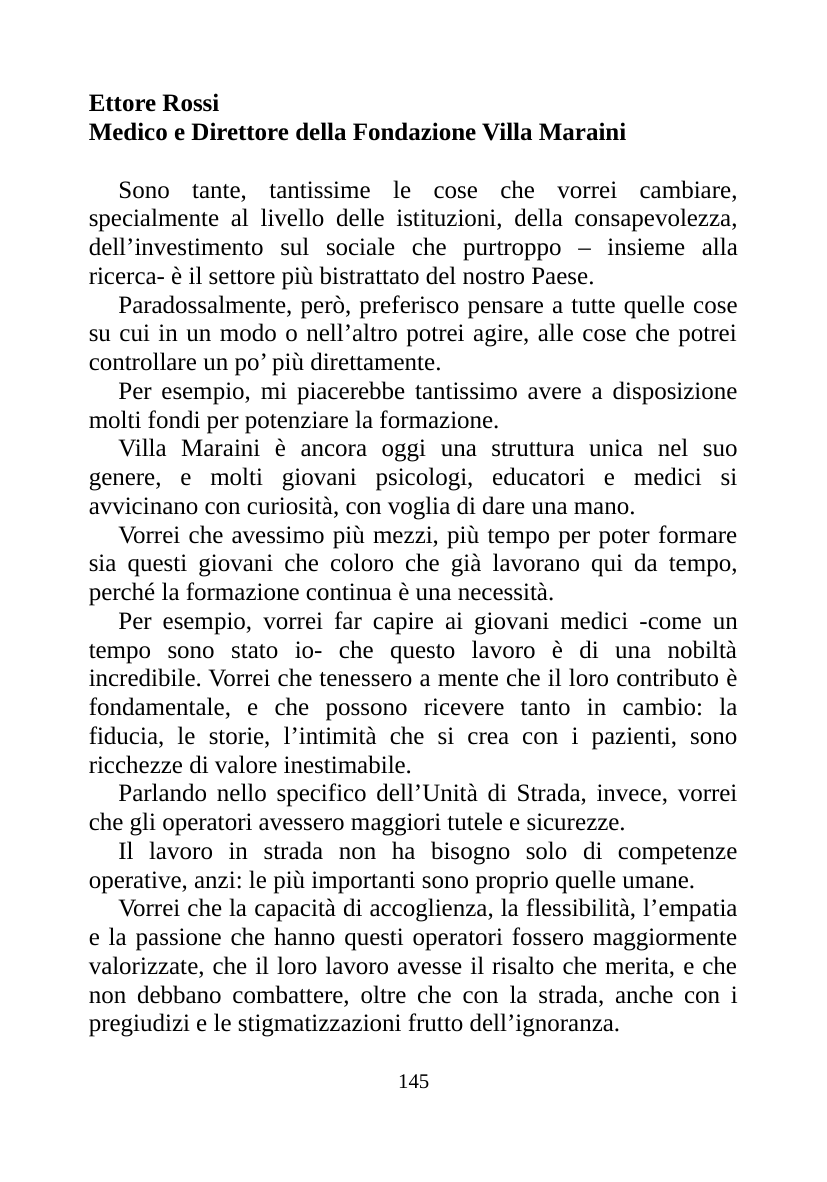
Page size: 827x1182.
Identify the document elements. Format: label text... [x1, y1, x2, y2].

subtitle Medico e Direttore della Fondazione Villa Maraini [88, 117, 738, 146]
text Per esempio, mi piacerebbe tantissimo avere a disposizione molti fondi per potenziare la formazione. [88, 376, 738, 433]
text Sono tante, tantissime le cose che vorrei cambiare, specialmente al livello delle istituzioni, della consapevolezza, dell’investimento sul sociale che purtroppo – insieme alla ricerca- è il settore più bistrattato del nostro Paese. [88, 175, 738, 290]
text Per esempio, vorrei far capire ai giovani medici -come un tempo sono stato io- che questo lavoro è di una nobiltà incredibile. Vorrei che tenessero a mente che il loro contributo è fondamentale, e che possono ricevere tanto in cambio: la fiducia, le storie, l’intimità che si crea con i pazienti, sono ricchezze di valore inestimabile. [88, 606, 738, 778]
text Vorrei che avessimo più mezzi, più tempo per poter formare sia questi giovani che coloro che già lavorano qui da tempo, perché la formazione continua è una necessità. [88, 520, 738, 606]
text Il lavoro in strada non ha bisogno solo di competenze operative, anzi: le più importanti sono proprio quelle umane. [88, 836, 738, 893]
text Parlando nello specifico dell’Unità di Strada, invece, vorrei che gli operatori avessero maggiori tutele e sicurezze. [88, 778, 738, 836]
subtitle Ettore Rossi [88, 88, 738, 117]
text Vorrei che la capacità di accoglienza, la flessibilità, l’empatia e la passione che hanno questi operatori fossero maggiormente valorizzate, che il loro lavoro avesse il risalto che merita, e che non debbano combattere, oltre che con la strada, anche con i pregiudizi e le stigmatizzazioni frutto dell’ignoranza. [88, 893, 738, 1037]
text Paradossalmente, però, preferisco pensare a tutte quelle cose su cui in un modo o nell’altro potrei agire, alle cose che potrei controllare un po’ più direttamente. [88, 290, 738, 376]
text Villa Maraini è ancora oggi una struttura unica nel suo genere, e molti giovani psicologi, educatori e medici si avvicinano con curiosità, con voglia di dare una mano. [88, 433, 738, 520]
